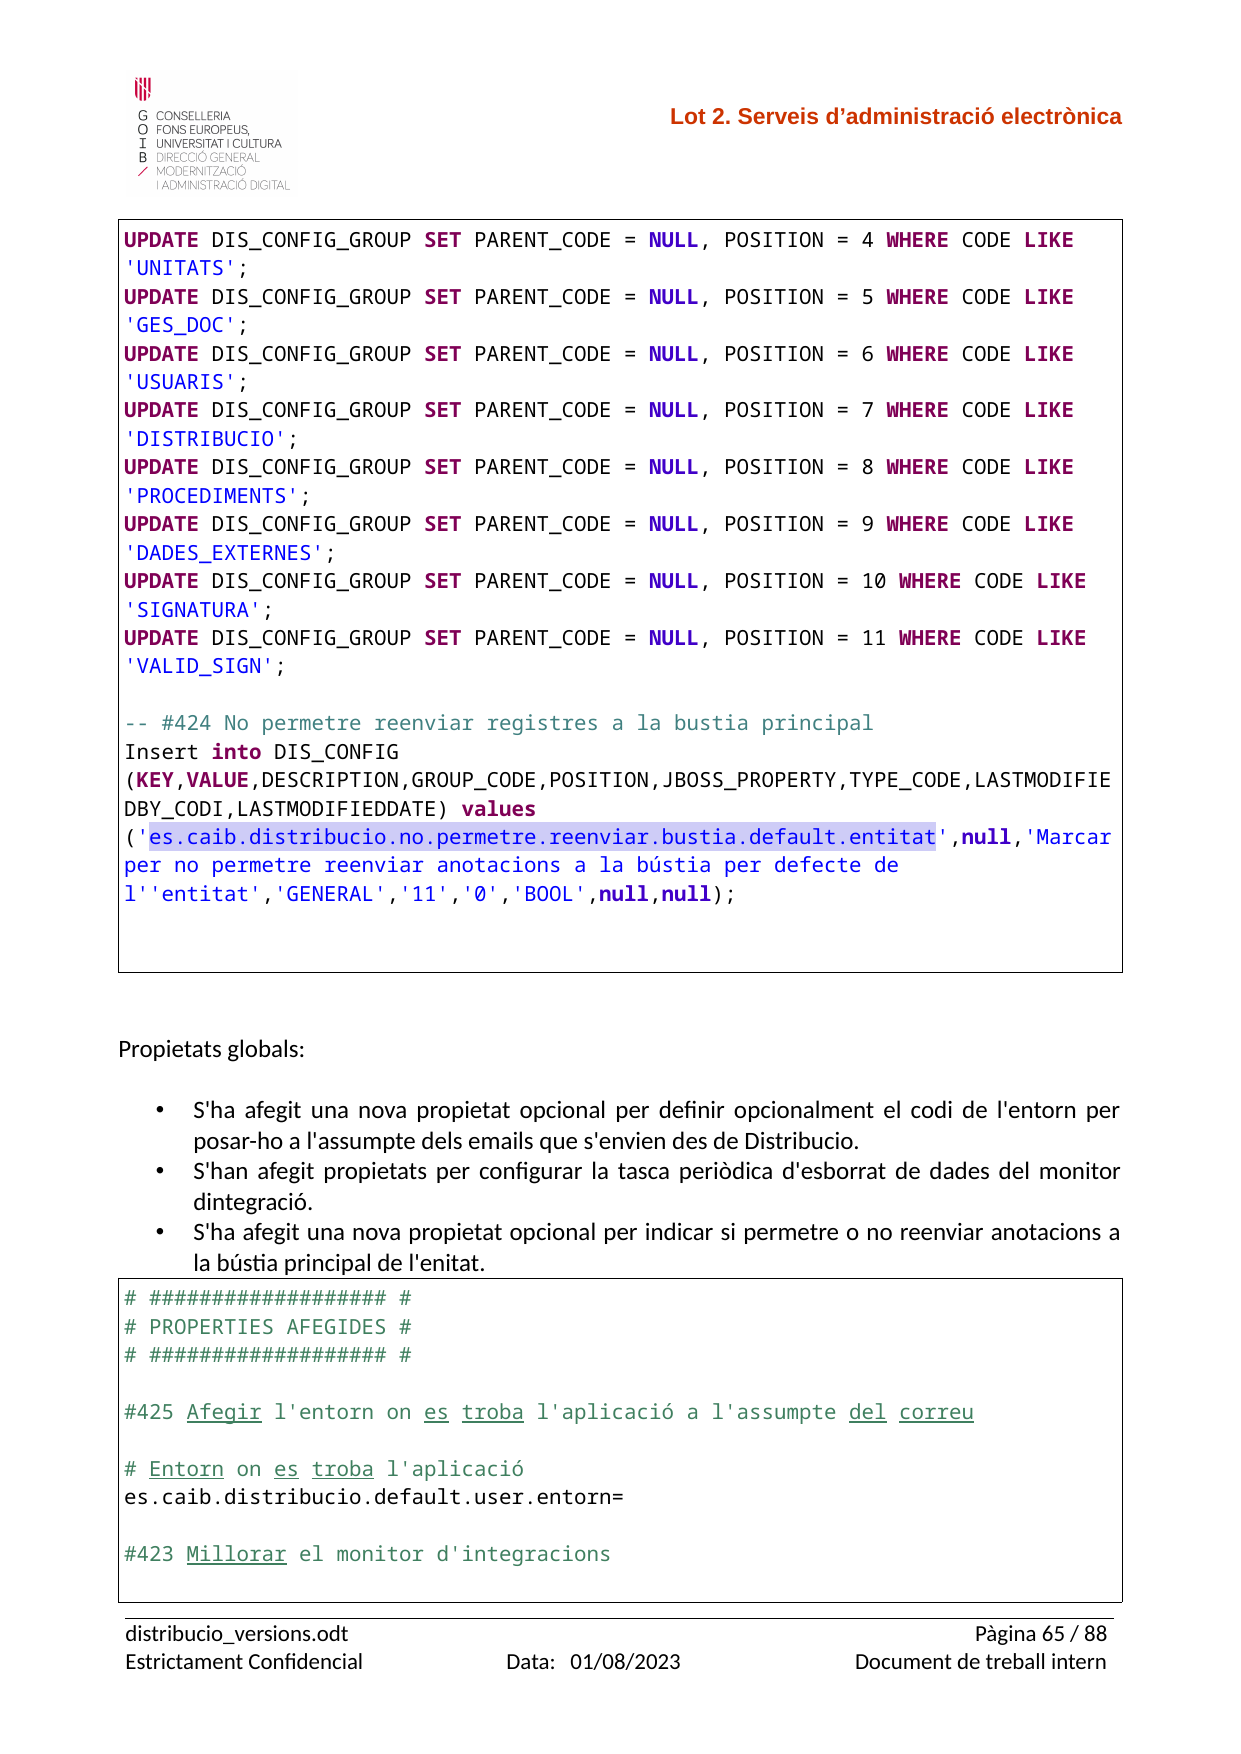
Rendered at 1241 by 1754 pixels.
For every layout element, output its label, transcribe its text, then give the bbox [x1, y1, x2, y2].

list S'ha afegit una nova propietat opcional per definir opcionalment el codi de l'entorn per posar-ho a l'assumpte dels emails que s'envien des de Distribucio. [156, 1094, 1122, 1155]
table_header UPDATE DIS_CONFIG_GROUP SET PARENT_CODE = NULL, POSITION = 4 WHERE CODE LIKE 'UNITATS'; UPDATE DIS_CONFIG_GROUP SET PARENT_CODE = NULL, POSITION = 5 WHERE CODE LIKE 'GES_DOC'; UPDATE DIS_CONFIG_GROUP SET PARENT_CODE = NULL, POSITION = 6 WHERE CODE LIKE 'USUARIS'; UPDATE DIS_CONFIG_GROUP SET PARENT_CODE = NULL, POSITION = 7 WHERE CODE LIKE 'DISTRIBUCIO'; UPDATE DIS_CONFIG_GROUP SET PARENT_CODE = NULL, POSITION = 8 WHERE CODE LIKE 'PROCEDIMENTS'; UPDATE DIS_CONFIG_GROUP SET PARENT_CODE = NULL, POSITION = 9 WHERE CODE LIKE 'DADES_EXTERNES'; UPDATE DIS_CONFIG_GROUP SET PARENT_CODE = NULL, POSITION = 10 WHERE CODE LIKE 'SIGNATURA'; UPDATE DIS_CONFIG_GROUP SET PARENT_CODE = NULL, POSITION = 11 WHERE CODE LIKE 'VALID_SIGN'; -- #424 No permetre reenviar registres a la bustia principal Insert into DIS_CONFIG (KEY,VALUE,DESCRIPTION,GROUP_CODE,POSITION,JBOSS_PROPERTY,TYPE_CODE,LASTMODIFIEDBY_CODI,LASTMODIFIEDDATE) values ('es.caib.distribucio.no.permetre.reenviar.bustia.default.entitat',null,'Marcar per no permetre reenviar anotacions a la bústia per defecte de l''entitat','GENERAL','11','0','BOOL',null,null); [119, 220, 1122, 972]
list S'han afegit propietats per configurar la tasca periòdica d'esborrat de dades del monitor dintegració. [156, 1155, 1122, 1216]
picture [126, 70, 299, 197]
list S'ha afegit una nova propietat opcional per indicar si permetre o no reenviar anotacions a la bústia principal de l'enitat. [156, 1216, 1122, 1277]
text Propietats globals: [118, 1033, 1122, 1064]
table_header # ################### # # PROPERTIES AFEGIDES # # ################### # #425 Afegir l'entorn on es troba l'aplicació a l'assumpte del correu # Entorn on es troba l'aplicació es.caib.distribucio.default.user.entorn= #423 Millorar el monitor d'integracions [119, 1279, 1122, 1602]
